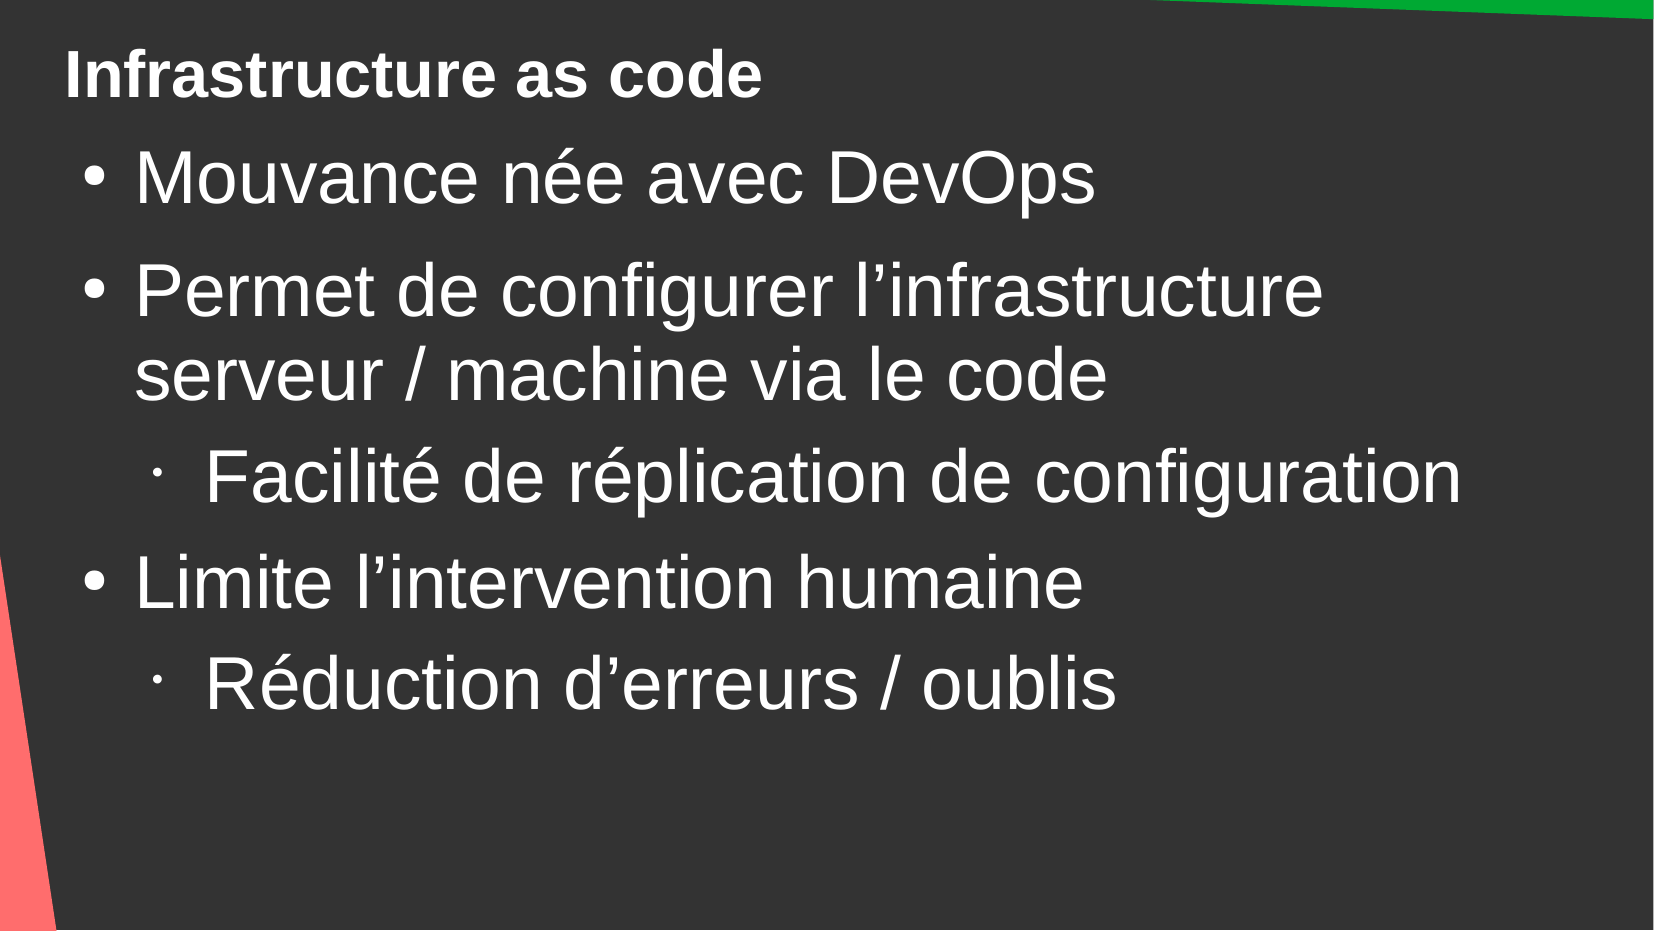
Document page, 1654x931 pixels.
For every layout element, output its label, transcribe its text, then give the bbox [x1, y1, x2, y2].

text_box [1150, 0, 1654, 20]
text_box [0, 555, 57, 931]
list Mouvance née avec DevOps Permet de configurer l’infrastructure serveur / machine via le code Facilité de réplication de configuration Limite l’intervention humaine Réduction d’erreurs / oublis [63, 135, 1542, 768]
title Infrastructure as code [64, 37, 1388, 115]
